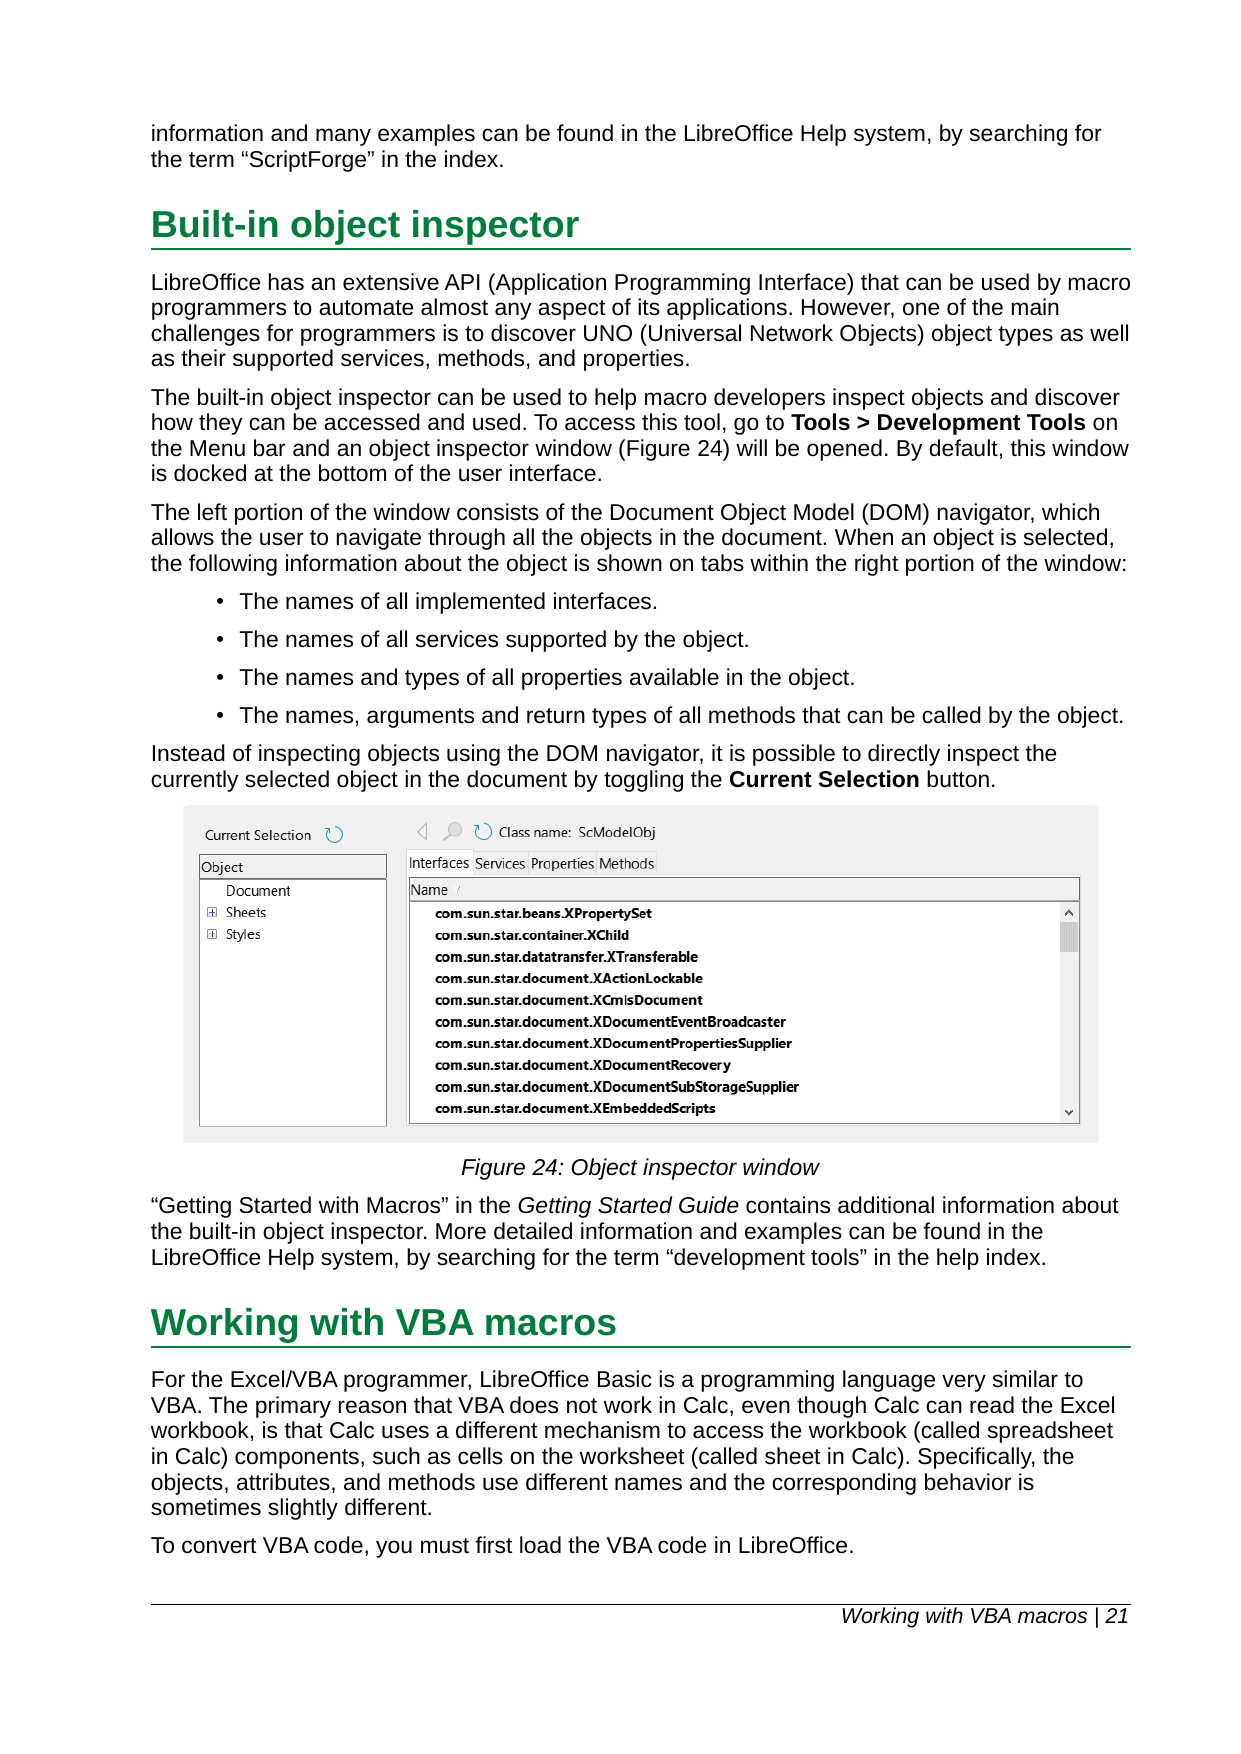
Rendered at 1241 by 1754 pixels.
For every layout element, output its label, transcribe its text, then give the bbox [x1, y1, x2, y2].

list The names and types of all properties available in the object. [224, 665, 1131, 691]
subtitle Working with VBA macros [151, 1301, 1131, 1346]
text “Getting Started with Macros” in the Getting Started Guide contains additional information about the built-in object inspector. More detailed information and examples can be found in the LibreOffice Help system, by searching for the term “development tools” in the help index. [151, 1193, 1131, 1270]
text Instead of inspecting objects using the DOM navigator, it is possible to directly inspect the currently selected object in the document by toggling the Current Selection button. [151, 741, 1131, 792]
text For the Excel/VBA programmer, LibreOffice Basic is a programming language very similar to VBA. The primary reason that VBA does not work in Calc, even though Calc can read the Excel workbook, is that Calc uses a different mechanism to access the workbook (called spreadsheet in Calc) components, such as cells on the worksheet (called sheet in Calc). Specifically, the objects, attributes, and methods use different names and the corresponding behavior is sometimes slightly different. [151, 1367, 1131, 1521]
subtitle Built-in object inspector [151, 203, 1131, 248]
picture [183, 805, 1099, 1143]
list The names, arguments and return types of all methods that can be called by the object. [224, 703, 1131, 729]
list The names of all services supported by the object. [224, 627, 1131, 652]
list The names of all implemented interfaces. [224, 589, 1131, 614]
text Figure 24: Object inspector window [183, 1155, 1098, 1181]
text LibreOffice has an extensive API (Application Programming Interface) that can be used by macro programmers to automate almost any aspect of its applications. However, one of the main challenges for programmers is to discover UNO (Universal Network Objects) object types as well as their supported services, methods, and properties. [151, 269, 1131, 372]
list The left portion of the window consists of the Document Object Model (DOM) navigator, which allows the user to navigate through all the objects in the document. When an object is selected, the following information about the object is shown on tabs within the right portion of the window: [151, 499, 1131, 576]
text The built-in object inspector can be used to help macro developers inspect objects and discover how they can be accessed and used. To access this tool, go to Tools > Development Tools on the Menu bar and an object inspector window (Figure 24) will be opened. By default, this window is docked at the bottom of the user interface. [151, 384, 1131, 487]
text information and many examples can be found in the LibreOffice Help system, by searching for the term “ScriptForge” in the index. [151, 121, 1131, 172]
text To convert VBA code, you must first load the VBA code in LibreOffice. [151, 1533, 1131, 1559]
